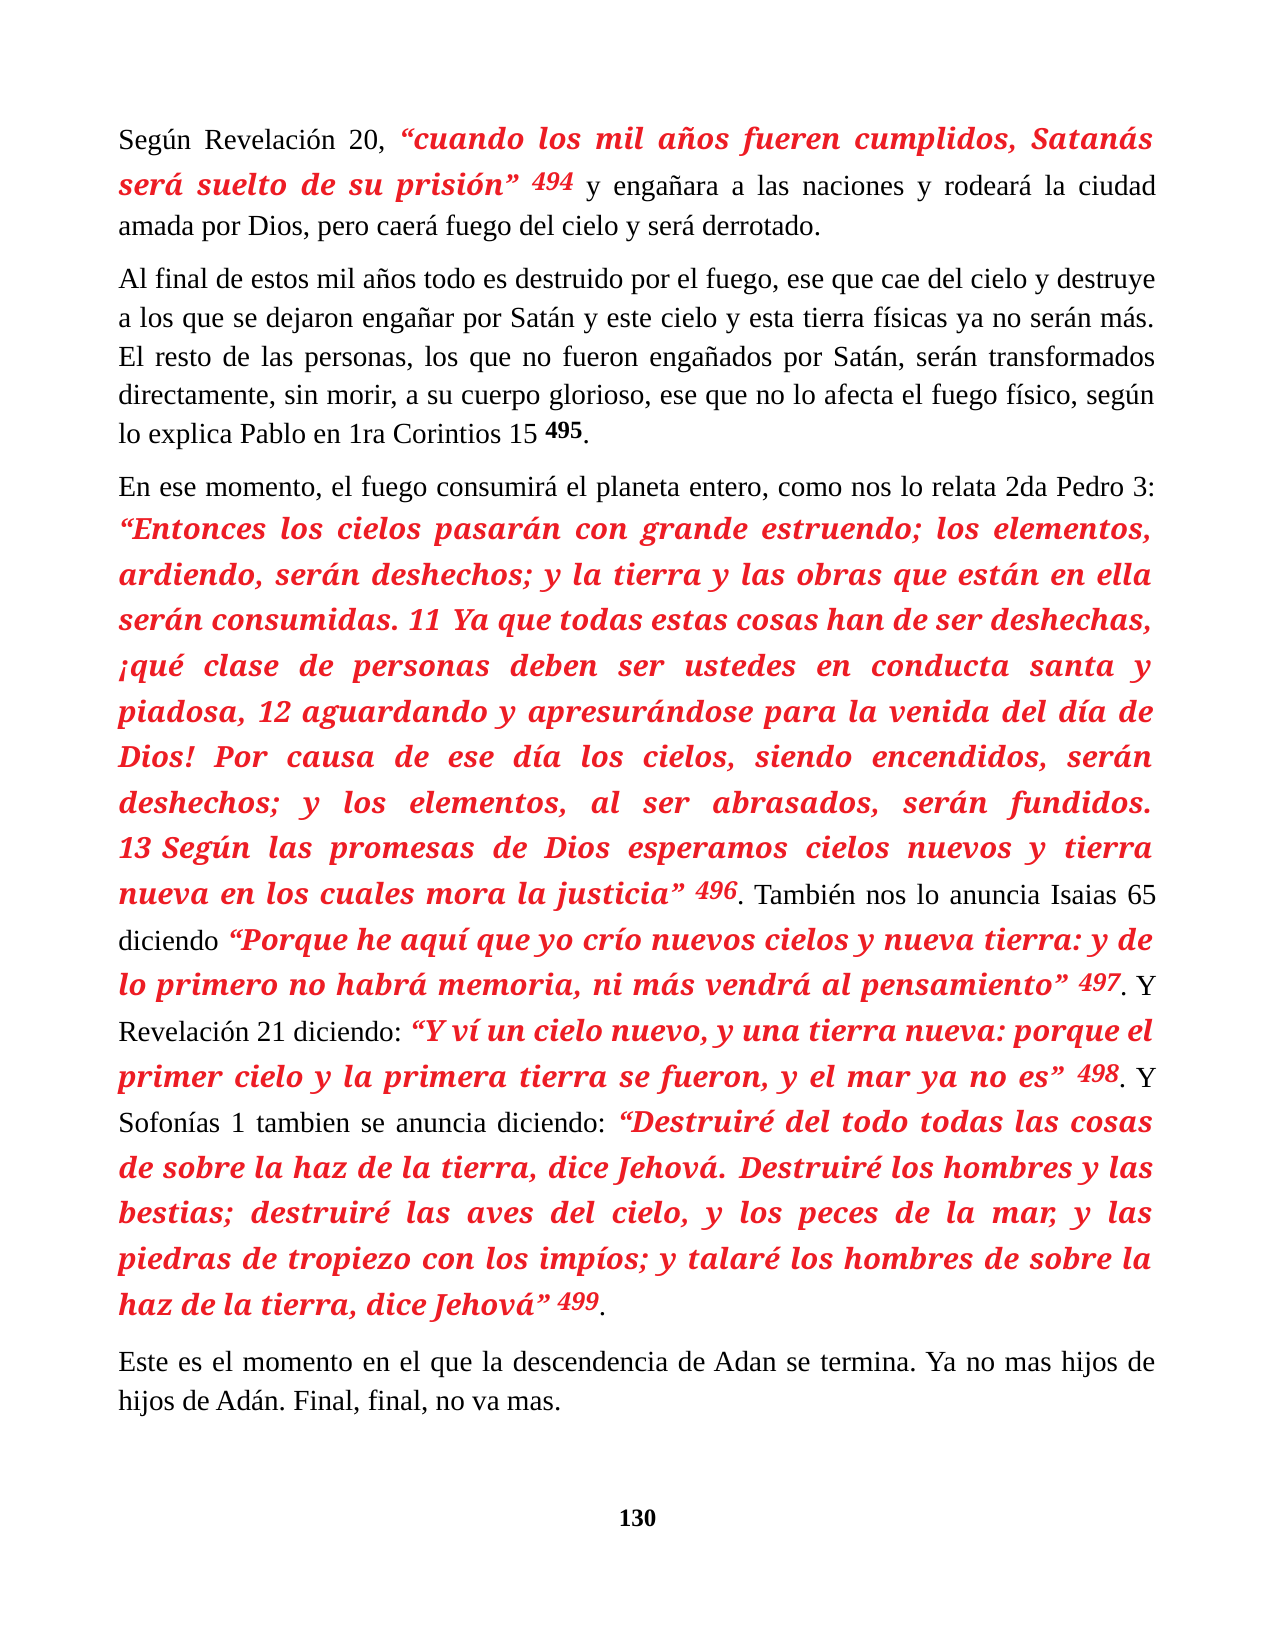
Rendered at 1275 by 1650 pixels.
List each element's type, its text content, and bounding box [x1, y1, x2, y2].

text Este es el momento en el que la descendencia de Adan se termina. Ya no mas hijos de hijos de Adán. Final, final, no va mas. [118, 1344, 1157, 1416]
text Según Revelación 20, “cuando los mil años fueren cumplidos, Satanás será suelto de su prisión” y engañara a las naciones y rodeará la ciudad amada por Dios, pero caerá fuego del cielo y será derrotado. [118, 118, 1157, 242]
text En ese momento, el fuego consumirá el planeta entero, como nos lo relata 2da Pedro 3: “Entonces los cielos pasarán con grande estruendo; los elementos, ardiendo, serán deshechos; y la tierra y las obras que están en ella serán consumidas. 11 Ya que todas estas cosas han de ser deshechas, ¡qué clase de personas deben ser ustedes en conducta santa y piadosa, 12 aguardando y apresurándose para la venida del día de Dios! Por causa de ese día los cielos, siendo encendidos, serán deshechos; y los elementos, al ser abrasados, serán fundidos. 13 Según las promesas de Dios esperamos cielos nuevos y tierra nueva en los cuales mora la justicia” . También nos lo anuncia Isaias 65 diciendo “Porque he aquí que yo crío nuevos cielos y nueva tierra: y de lo primero no habrá memoria, ni más vendrá al pensamiento” . Y Revelación 21 diciendo: “Y ví un cielo nuevo, y una tierra nueva: porque el primer cielo y la primera tierra se fueron, y el mar ya no es” . Y Sofonías 1 tambien se anuncia diciendo: “Destruiré del todo todas las cosas de sobre la haz de la tierra, dice Jehová. Destruiré los hombres y las bestias; destruiré las aves del cielo, y los peces de la mar, y las piedras de tropiezo con los impíos; y talaré los hombres de sobre la haz de la tierra, dice Jehová” . [118, 469, 1157, 1324]
text Al final de estos mil años todo es destruido por el fuego, ese que cae del cielo y destruye a los que se dejaron engañar por Satán y este cielo y esta tierra físicas ya no serán más. El resto de las personas, los que no fueron engañados por Satán, serán transformados directamente, sin morir, a su cuerpo glorioso, ese que no lo afecta el fuego físico, según lo explica Pablo en 1ra Corintios 15 . [118, 262, 1157, 449]
